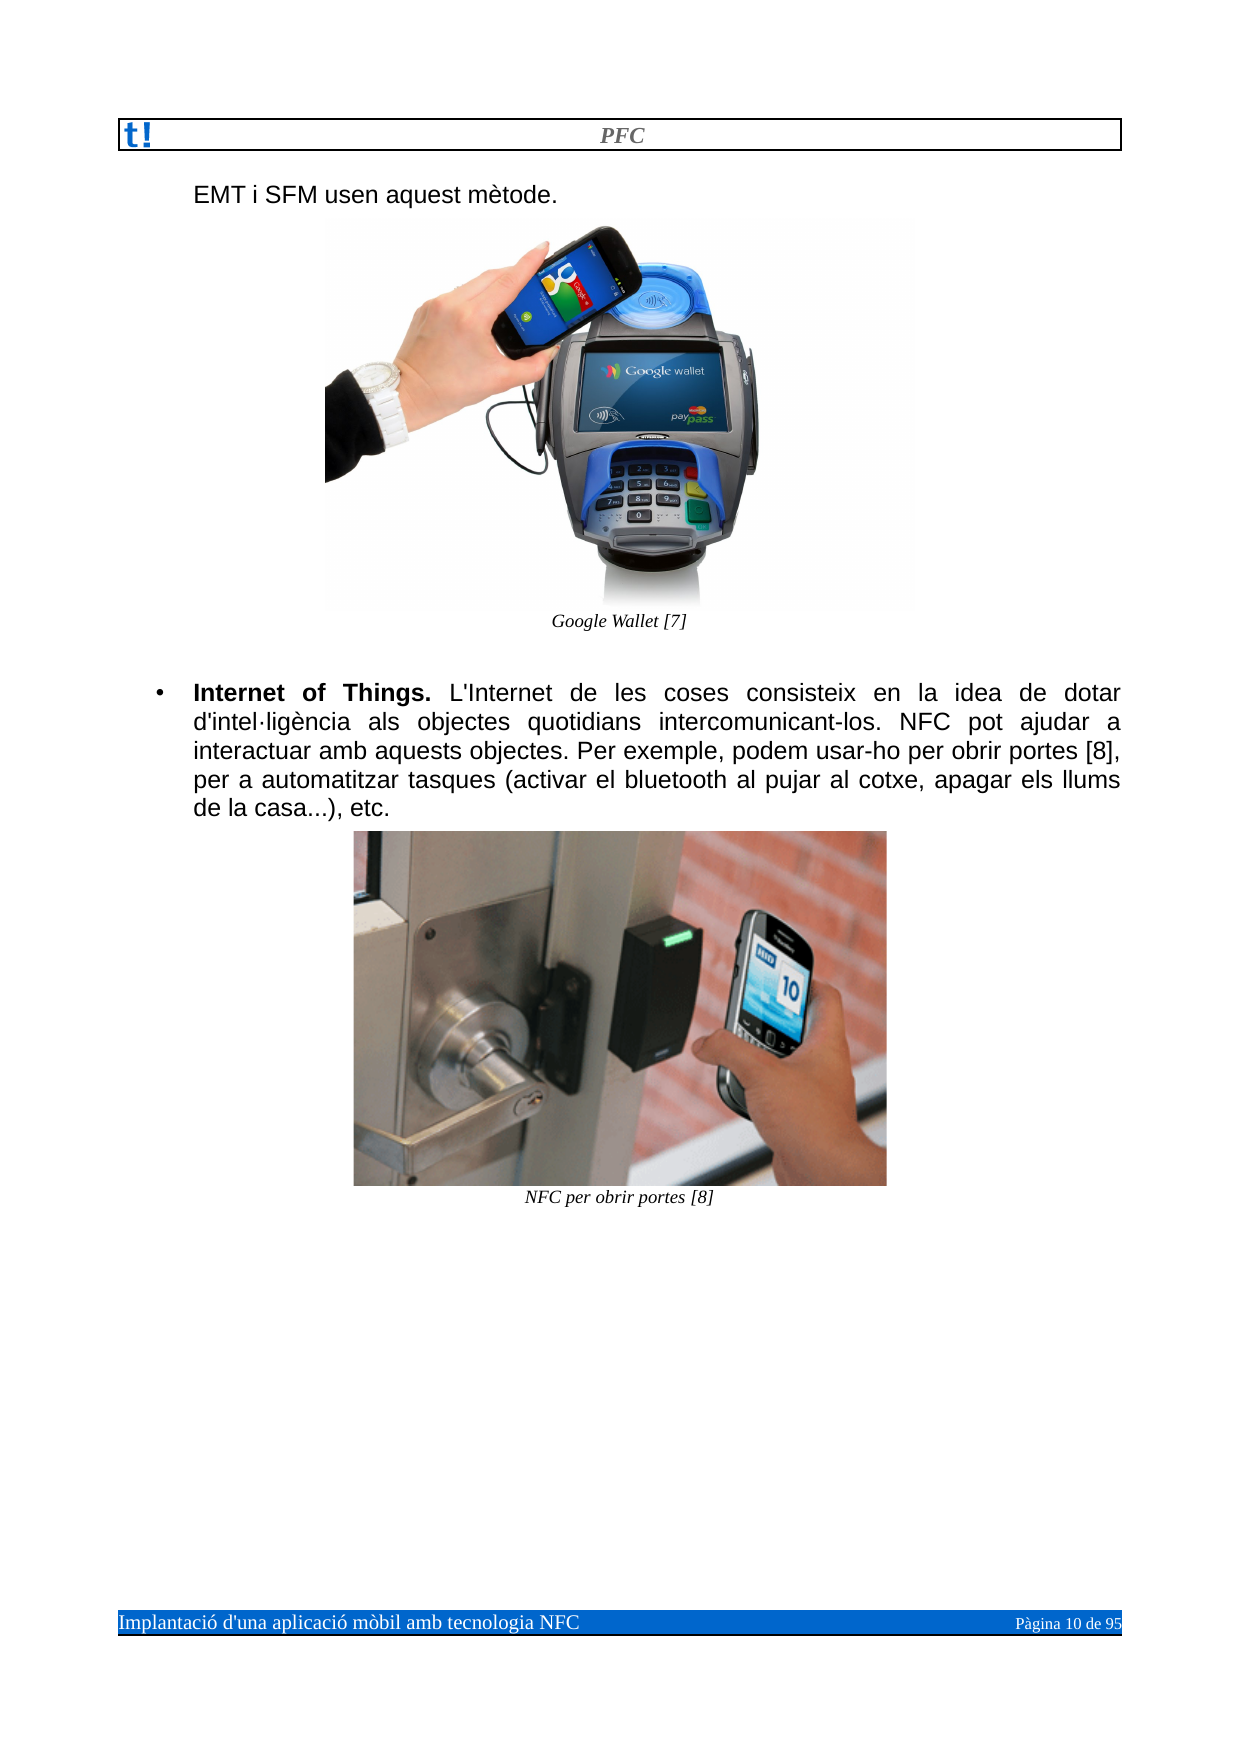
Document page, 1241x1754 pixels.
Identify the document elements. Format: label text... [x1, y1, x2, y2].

list EMT i SFM usen aquest mètode. [156, 181, 1122, 209]
list Internet of Things. L'Internet de les coses consisteix en la idea de dotar d'intel·ligència als objectes quotidians intercomunicant-los. NFC pot ajudar a interactuar amb aquests objectes. Per exemple, podem usar-ho per obrir portes [8], per a automatitzar tasques (activar el bluetooth al pujar al cotxe, apagar els llums de la casa...), etc. [156, 678, 1122, 822]
picture [325, 218, 916, 611]
text Google Wallet [7] [325, 611, 915, 632]
picture [353, 831, 887, 1186]
text NFC per obrir portes [8] [353, 1186, 887, 1207]
picture [123, 121, 151, 148]
